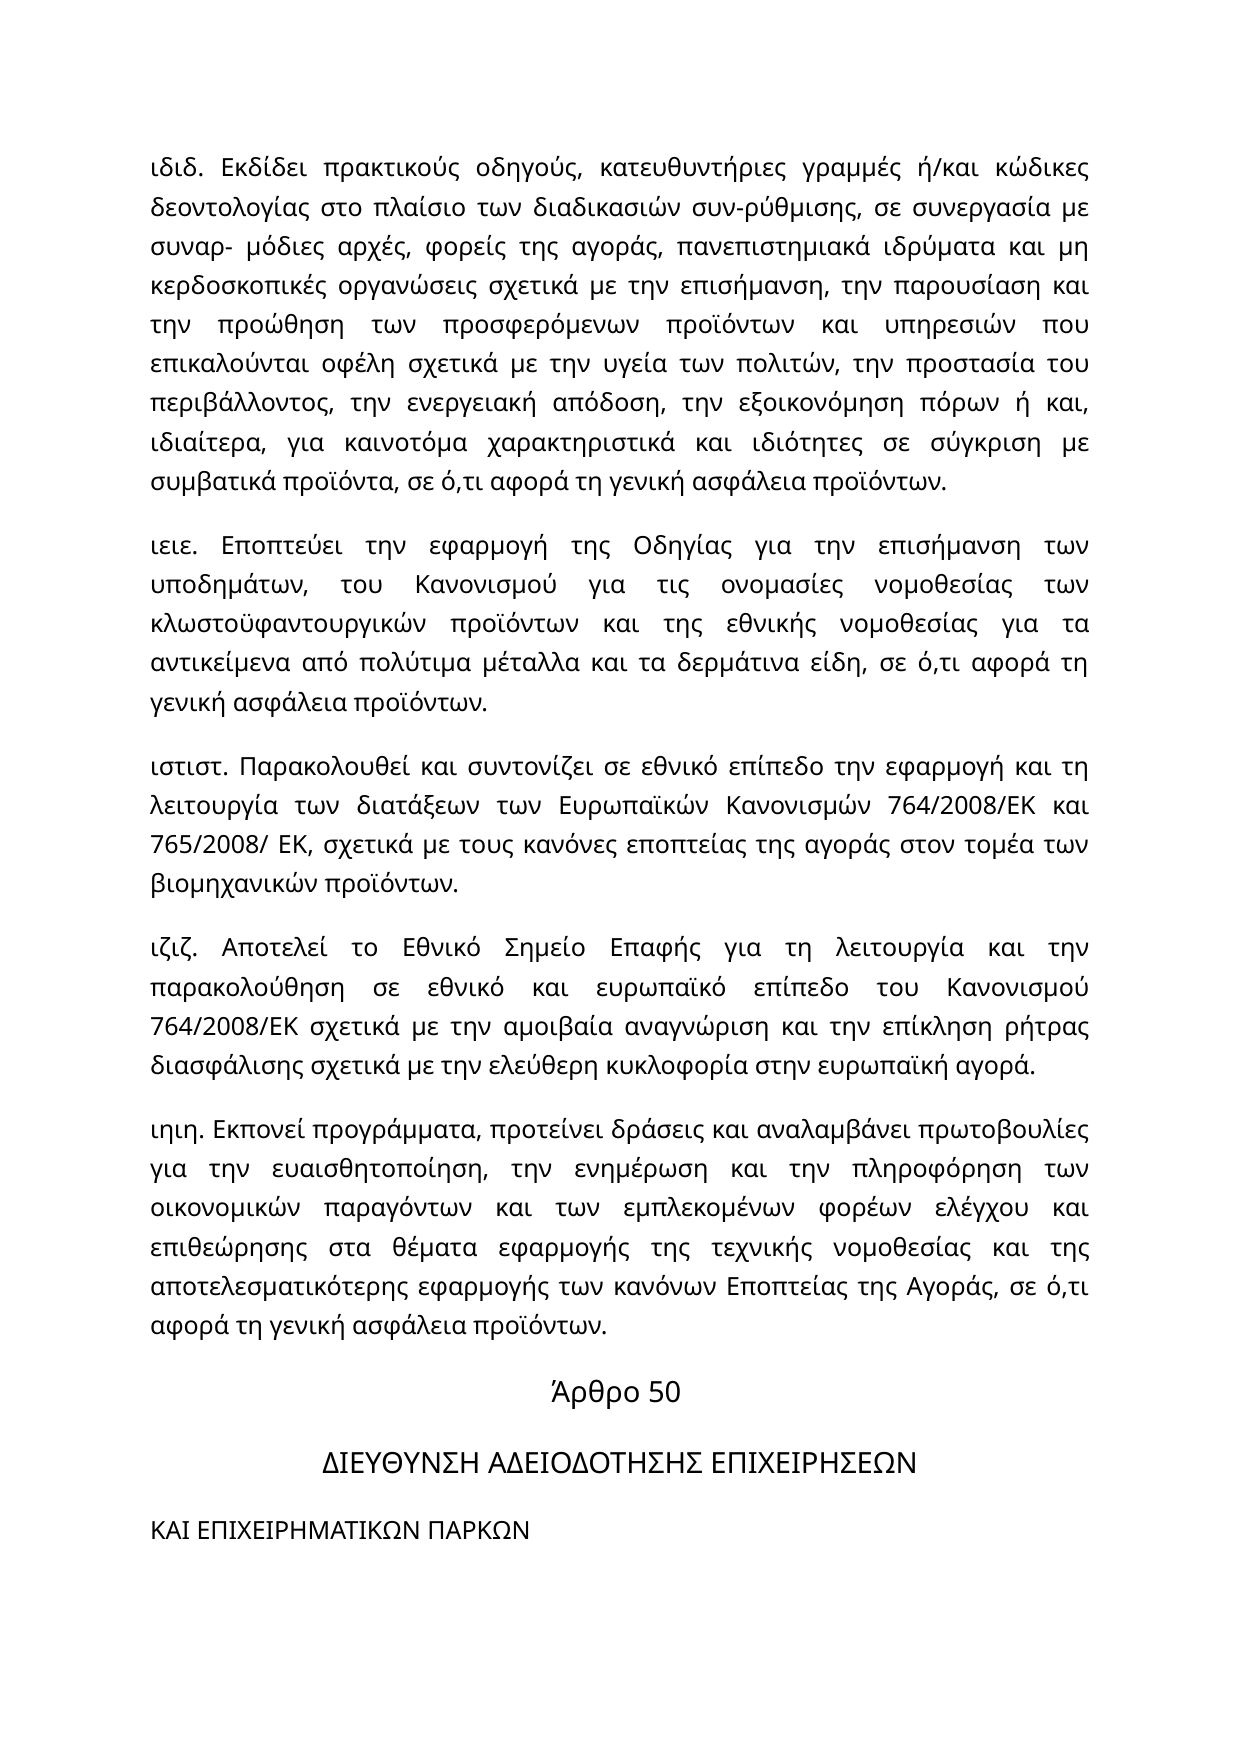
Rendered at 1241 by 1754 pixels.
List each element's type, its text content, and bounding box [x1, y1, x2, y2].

text ιηιη. Εκπονεί προγράμματα, προτείνει δράσεις και αναλαμβάνει πρωτοβουλίες για την ευαισθητοποίηση, την ενημέρωση και την πληροφόρηση των οικονομικών παραγόντων και των εμπλεκομένων φορέων ελέγχου και επιθεώρησης στα θέματα εφαρμογής της τεχνικής νομοθεσίας και της αποτελεσματικότερης εφαρμογής των κανόνων Εποπτείας της Αγοράς, σε ό,τι αφορά τη γενική ασφάλεια προϊόντων. [150, 1112, 1090, 1342]
subtitle Άρθρο 50 [150, 1372, 1090, 1411]
text ιζιζ. Αποτελεί το Εθνικό Σημείο Επαφής για τη λειτουργία και την παρακολούθηση σε εθνικό και ευρωπαϊκό επίπεδο του Κανονισμού 764/2008/ΕΚ σχετικά με την αμοιβαία αναγνώριση και την επίκληση ρήτρας διασφάλισης σχετικά με την ελεύθερη κυκλοφορία στην ευρωπαϊκή αγορά. [150, 930, 1090, 1082]
subtitle ΔΙΕΥΘΥΝΣΗ ΑΔΕΙΟΔΟΤΗΣΗΣ ΕΠΙΧΕΙΡΗΣΕΩΝ [150, 1442, 1090, 1482]
text ιστιστ. Παρακολουθεί και συντονίζει σε εθνικό επίπεδο την εφαρμογή και τη λειτουργία των διατάξεων των Ευρωπαϊκών Κανονισμών 764/2008/ΕΚ και 765/2008/ ΕΚ, σχετικά με τους κανόνες εποπτείας της αγοράς στον τομέα των βιομηχανικών προϊόντων. [150, 748, 1090, 900]
text ιειε. Εποπτεύει την εφαρμογή της Οδηγίας για την επισήμανση των υποδημάτων, του Κανονισμού για τις ονομασίες νομοθεσίας των κλωστοϋφαντουργικών προϊόντων και της εθνικής νομοθεσίας για τα αντικείμενα από πολύτιμα μέταλλα και τα δερμάτινα είδη, σε ό,τι αφορά τη γενική ασφάλεια προϊόντων. [150, 527, 1090, 718]
text ΚΑΙ ΕΠΙΧΕΙΡΗΜΑΤΙΚΩΝ ΠΑΡΚΩΝ [150, 1513, 1090, 1547]
text ιδιδ. Εκδίδει πρακτικούς οδηγούς, κατευθυντήριες γραμμές ή/και κώδικες δεοντολογίας στο πλαίσιο των διαδικασιών συν-ρύθμισης, σε συνεργασία με συναρ- μόδιες αρχές, φορείς της αγοράς, πανεπιστημιακά ιδρύματα και μη κερδοσκοπικές οργανώσεις σχετικά με την επισήμανση, την παρουσίαση και την προώθηση των προσφερόμενων προϊόντων και υπηρεσιών που επικαλούνται οφέλη σχετικά με την υγεία των πολιτών, την προστασία του περιβάλλοντος, την ενεργειακή απόδοση, την εξοικονόμηση πόρων ή και, ιδιαίτερα, για καινοτόμα χαρακτηριστικά και ιδιότητες σε σύγκριση με συμβατικά προϊόντα, σε ό,τι αφορά τη γενική ασφάλεια προϊόντων. [150, 150, 1090, 497]
